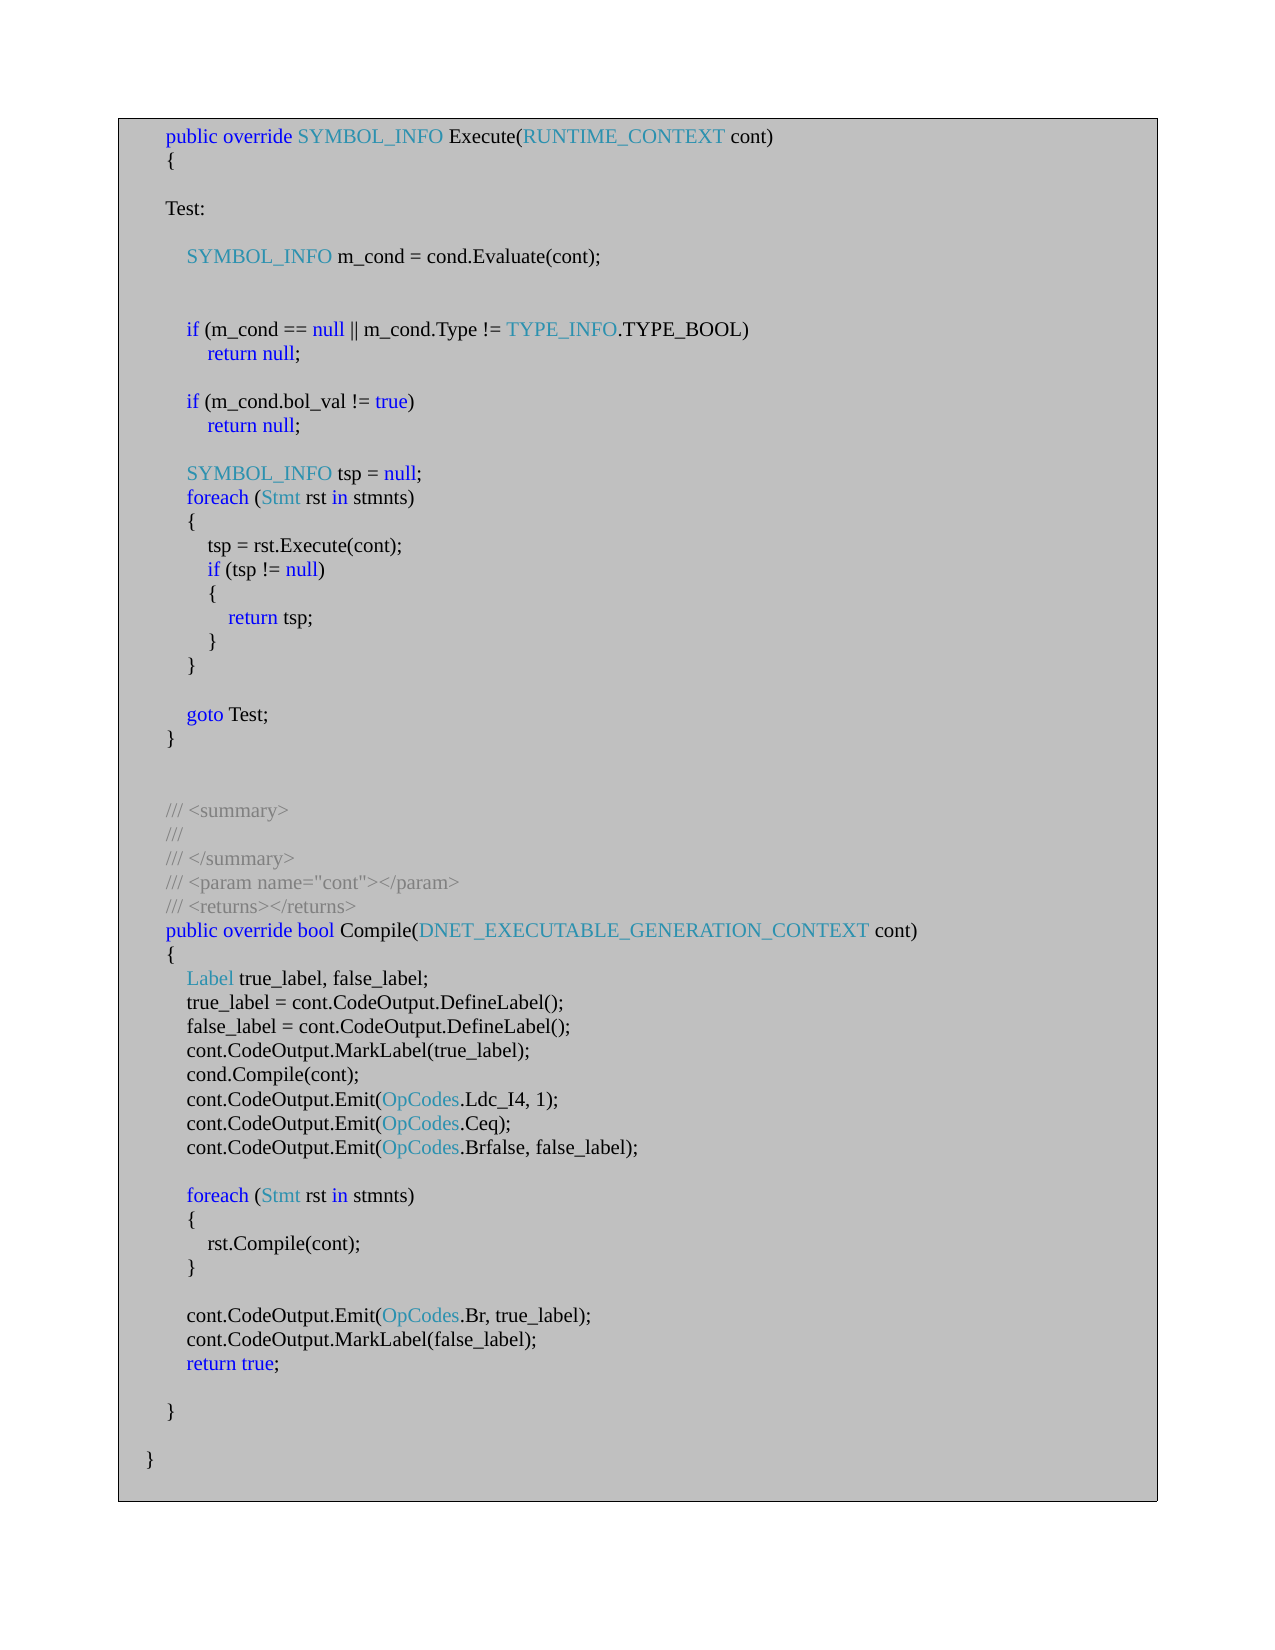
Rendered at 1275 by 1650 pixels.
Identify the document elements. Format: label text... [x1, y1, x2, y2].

table_header public override SYMBOL_INFO Execute(RUNTIME_CONTEXT cont) { Test: SYMBOL_INFO m_cond = cond.Evaluate(cont); if (m_cond == null || m_cond.Type != TYPE_INFO.TYPE_BOOL) return null; if (m_cond.bol_val != true) return null; SYMBOL_INFO tsp = null; foreach (Stmt rst in stmnts) { tsp = rst.Execute(cont); if (tsp != null) { return tsp; } } goto Test; } /// <summary> /// /// </summary> /// <param name="cont"></param> /// <returns></returns> public override bool Compile(DNET_EXECUTABLE_GENERATION_CONTEXT cont) { Label true_label, false_label; true_label = cont.CodeOutput.DefineLabel(); false_label = cont.CodeOutput.DefineLabel(); cont.CodeOutput.MarkLabel(true_label); cond.Compile(cont); cont.CodeOutput.Emit(OpCodes.Ldc_I4, 1); cont.CodeOutput.Emit(OpCodes.Ceq); cont.CodeOutput.Emit(OpCodes.Brfalse, false_label); foreach (Stmt rst in stmnts) { rst.Compile(cont); } cont.CodeOutput.Emit(OpCodes.Br, true_label); cont.CodeOutput.MarkLabel(false_label); return true; } } [119, 119, 1157, 1501]
